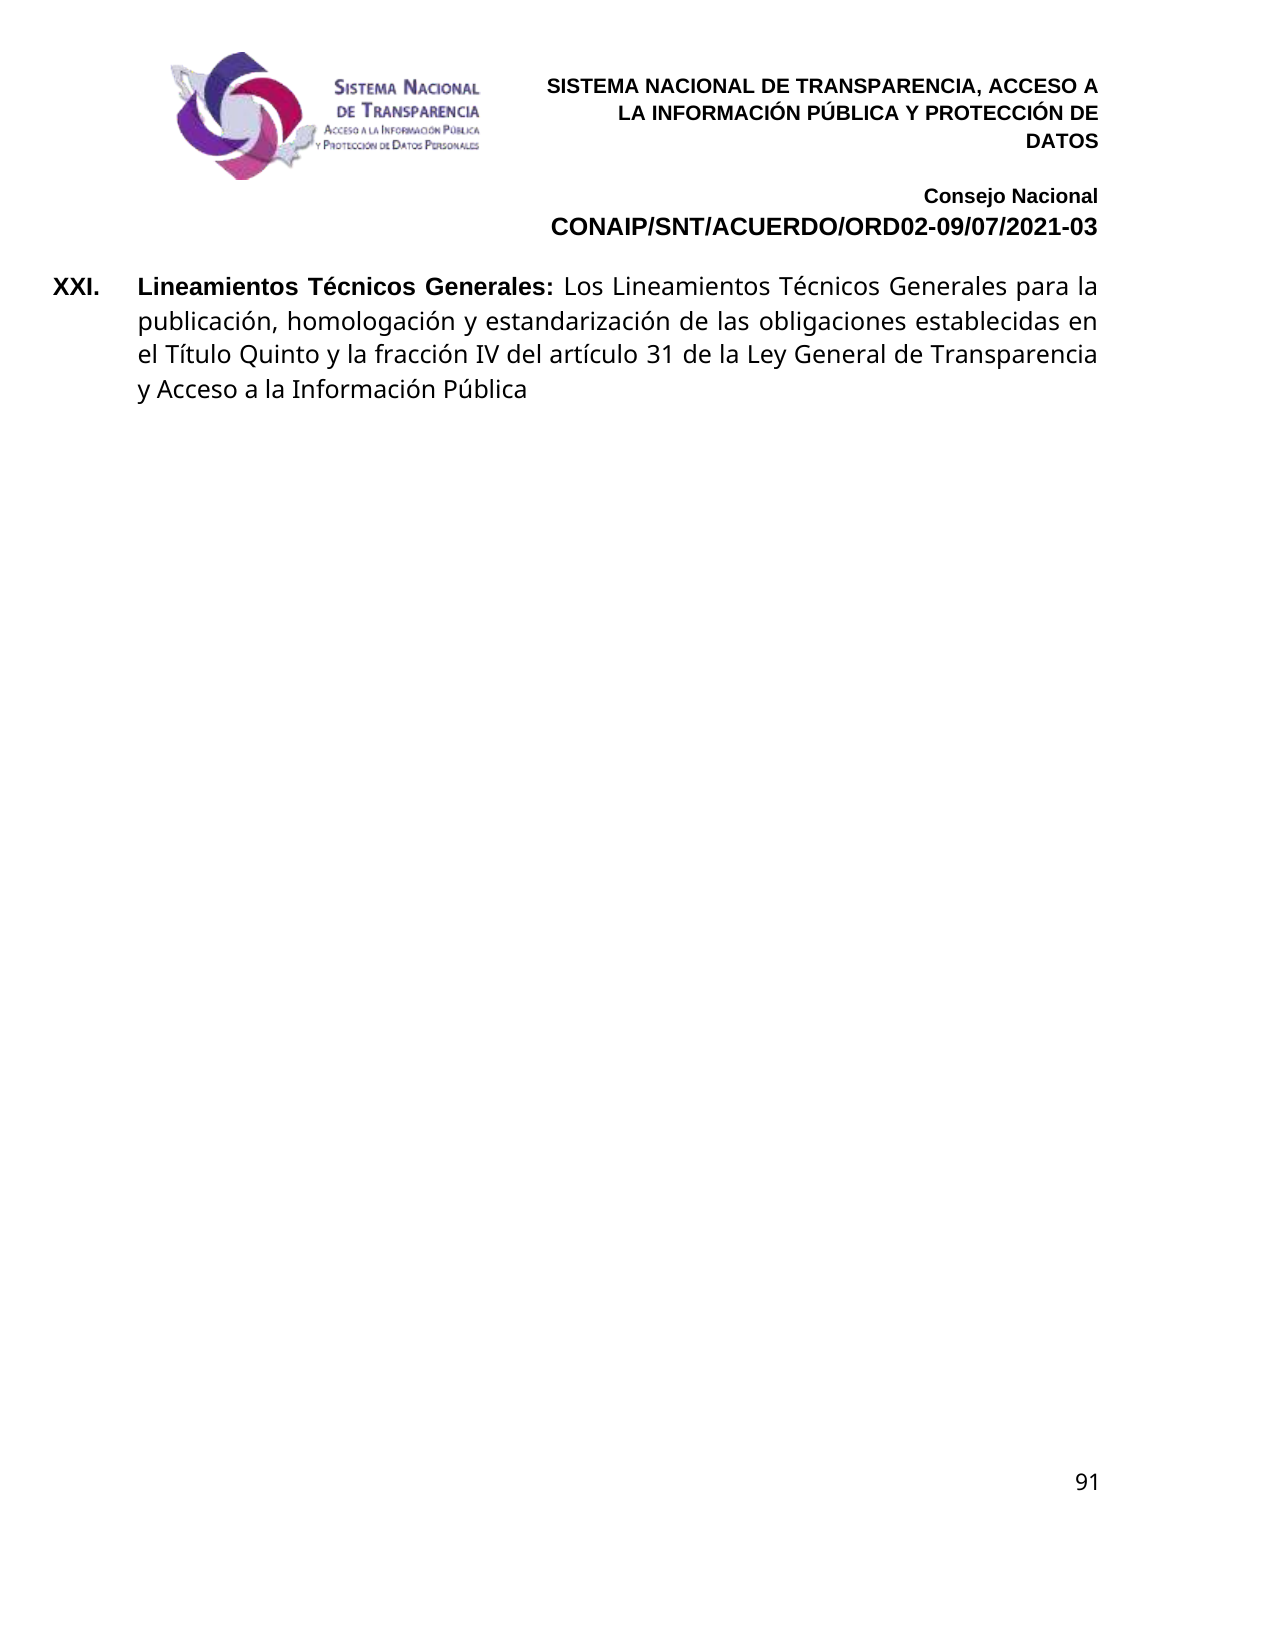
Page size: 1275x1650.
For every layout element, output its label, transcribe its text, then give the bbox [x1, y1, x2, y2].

list Lineamientos Técnicos Generales: Los Lineamientos Técnicos Generales para la publicación, homologación y estandarización de las obligaciones establecidas en el Título Quinto y la fracción IV del artículo 31 de la Ley General de Transparencia y Acceso a la Información Pública [53, 269, 1098, 405]
